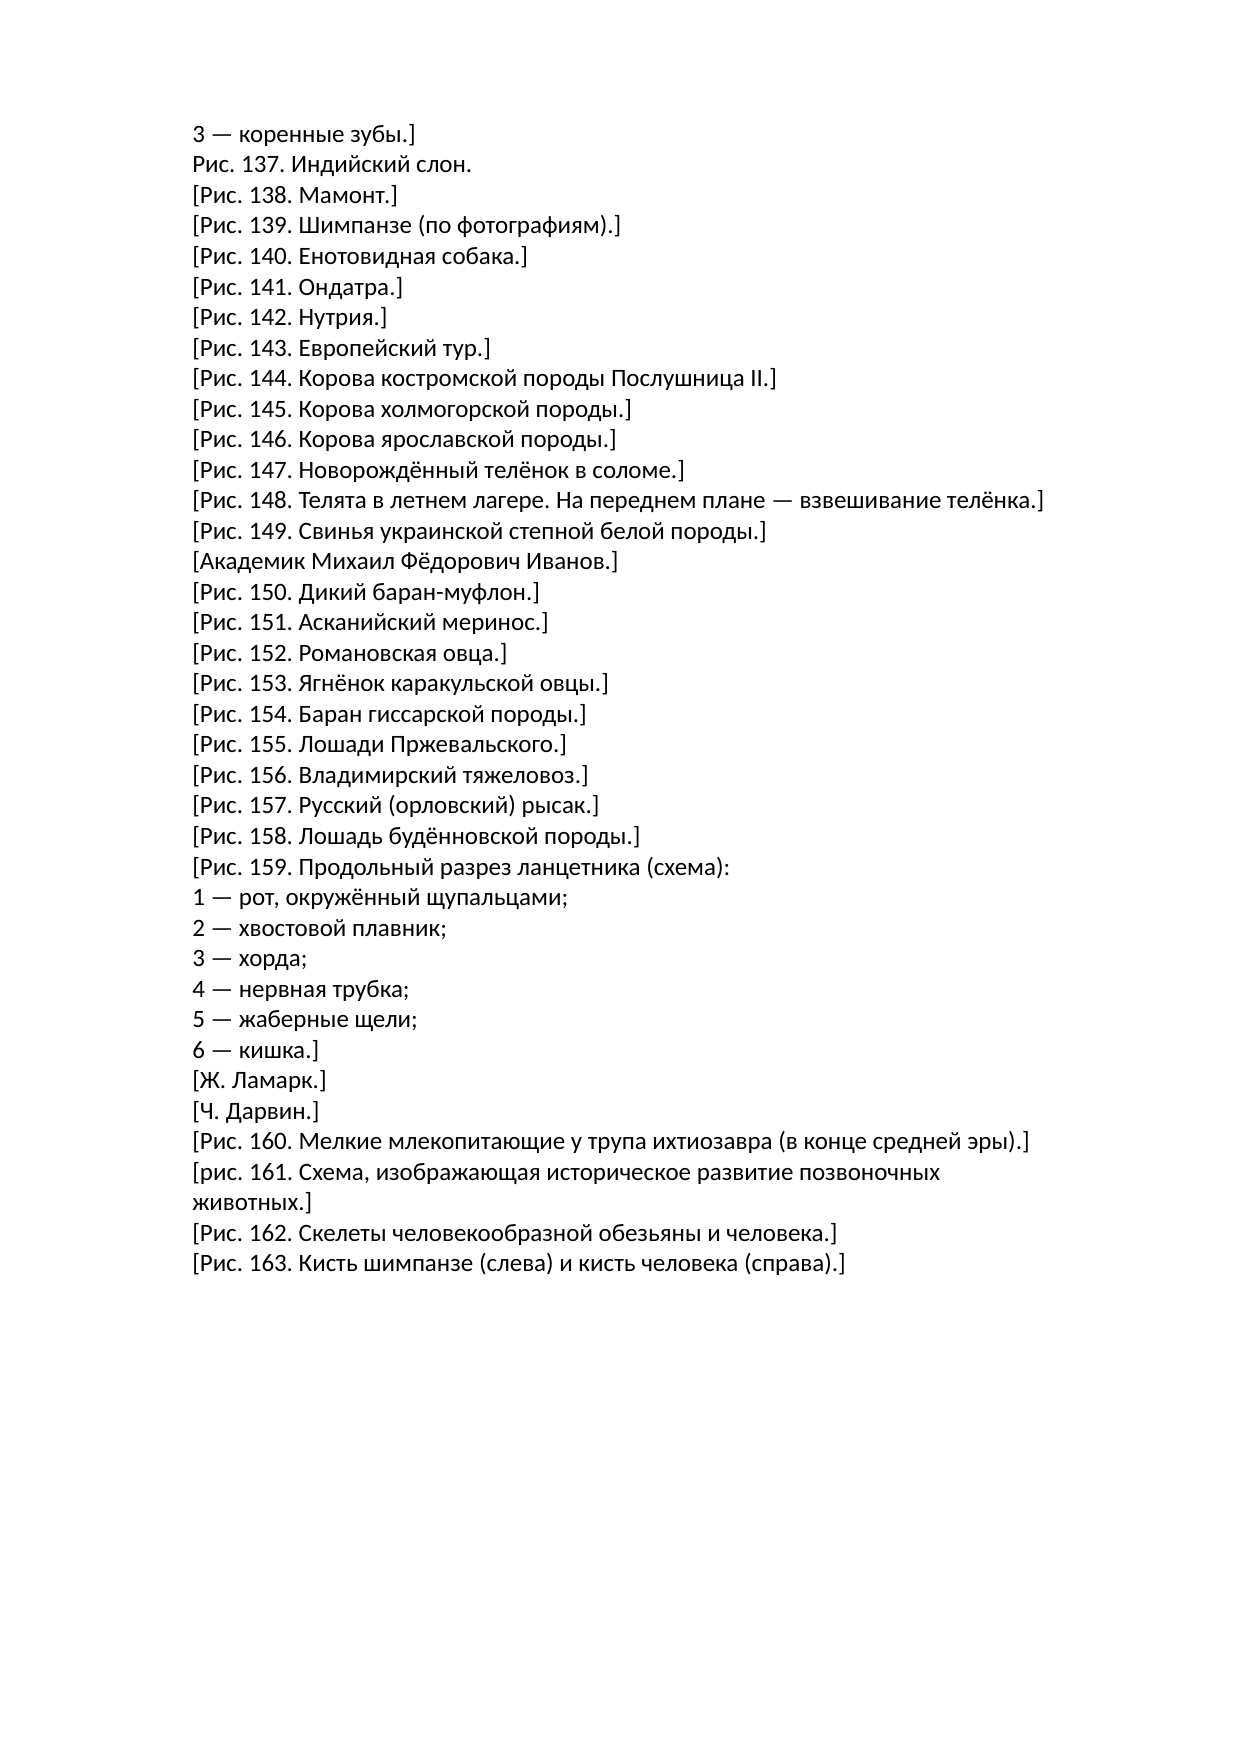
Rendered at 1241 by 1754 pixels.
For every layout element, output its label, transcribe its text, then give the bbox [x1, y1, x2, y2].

text [Рис. 147. Новорождённый телёнок в соломе.] [118, 454, 1122, 484]
text [Рис. 145. Корова холмогорской породы.] [118, 393, 1122, 423]
text [Ж. Ламарк.] [118, 1064, 1122, 1095]
text Рис. 137. Индийский слон. [118, 149, 1122, 179]
text 5 — жаберные щели; [118, 1003, 1122, 1034]
text [Рис. 146. Корова ярославской породы.] [118, 423, 1122, 454]
text [Рис. 159. Продольный разрез ланцетника (схема): [118, 851, 1122, 881]
text 3 — хорда; [118, 942, 1122, 973]
text [Рис. 155. Лошади Пржевальского.] [118, 728, 1122, 759]
text [Рис. 154. Баран гиссарской породы.] [118, 698, 1122, 728]
text [Академик Михаил Фёдорович Иванов.] [118, 545, 1122, 576]
text [Рис. 153. Ягнёнок каракульской овцы.] [118, 667, 1122, 698]
text [Ч. Дарвин.] [118, 1095, 1122, 1125]
text [Рис. 141. Ондатра.] [118, 271, 1122, 301]
text [Рис. 156. Владимирский тяжеловоз.] [118, 759, 1122, 789]
text [Рис. 139. Шимпанзе (по фотографиям).] [118, 210, 1122, 240]
text [Рис. 150. Дикий баран-муфлон.] [118, 576, 1122, 606]
text 4 — нервная трубка; [118, 973, 1122, 1003]
text [Рис. 160. Мелкие млекопитающие у трупа ихтиозавра (в конце средней эры).] [118, 1125, 1122, 1156]
text 2 — хвостовой плавник; [118, 912, 1122, 942]
text [Рис. 138. Мамонт.] [118, 179, 1122, 210]
text [Рис. 142. Нутрия.] [118, 301, 1122, 332]
text [Рис. 157. Русский (орловский) рысак.] [118, 789, 1122, 820]
text [Рис. 144. Корова костромской породы Послушница II.] [118, 362, 1122, 393]
text [Рис. 162. Скелеты человекообразной обезьяны и человека.] [118, 1217, 1122, 1247]
text [Рис. 143. Европейский тур.] [118, 332, 1122, 362]
text [Рис. 158. Лошадь будённовской породы.] [118, 820, 1122, 851]
text животных.] [118, 1186, 1122, 1217]
text 3 — коренные зубы.] [118, 118, 1122, 149]
text [Рис. 163. Кисть шимпанзе (слева) и кисть человека (справа).] [118, 1247, 1122, 1278]
text [Рис. 140. Енотовидная собака.] [118, 240, 1122, 271]
text 1 — рот, окружённый щупальцами; [118, 881, 1122, 912]
text 6 — кишка.] [118, 1034, 1122, 1064]
text [Рис. 149. Свинья украинской степной белой породы.] [118, 515, 1122, 545]
text [Рис. 151. Асканийский меринос.] [118, 606, 1122, 637]
text [Рис. 152. Романовская овца.] [118, 637, 1122, 667]
text [рис. 161. Схема, изображающая историческое развитие позвоночных [118, 1156, 1122, 1186]
text [Рис. 148. Телята в летнем лагере. На переднем плане — взвешивание телёнка.] [118, 484, 1122, 515]
